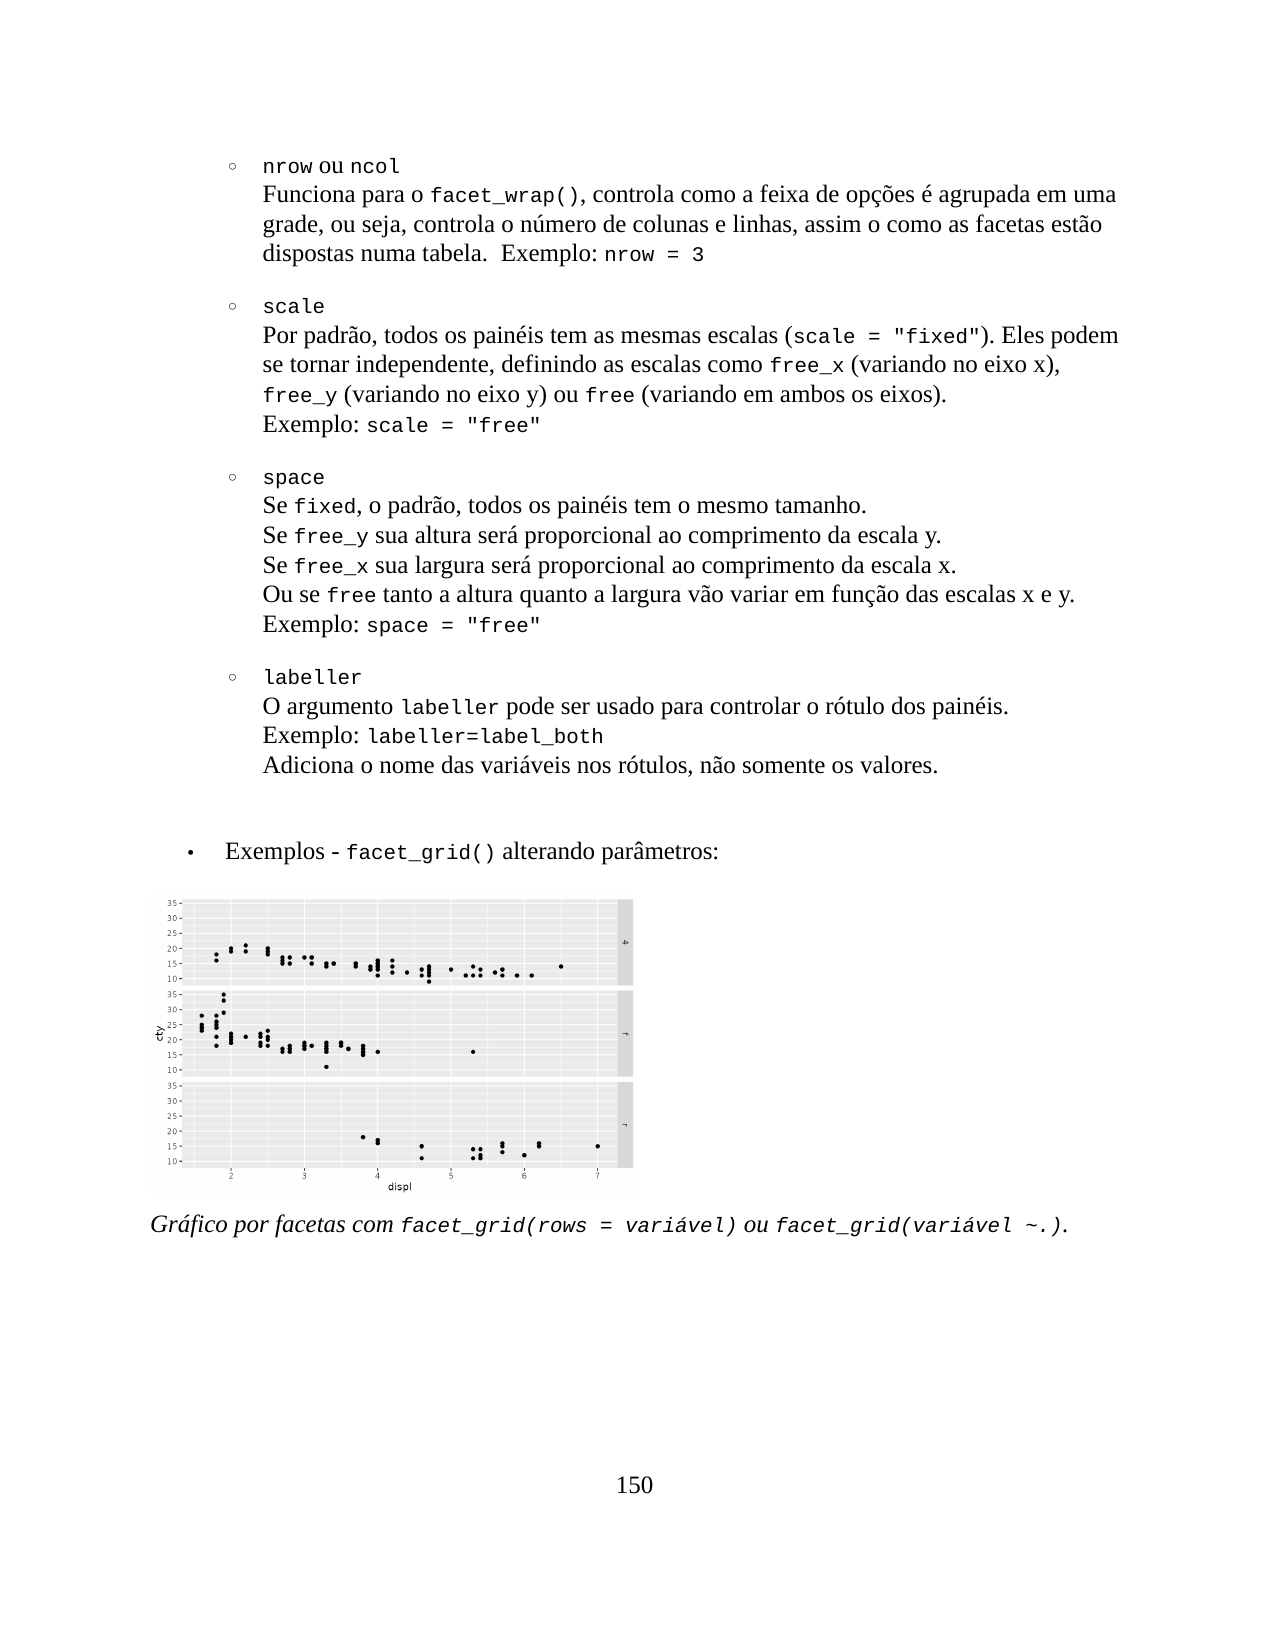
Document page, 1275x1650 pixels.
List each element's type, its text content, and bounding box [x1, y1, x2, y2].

list labeller O argumento labeller pode ser usado para controlar o rótulo dos painéis. Exemplo: labeller=label_both Adiciona o nome das variáveis nos rótulos, não somente os valores. [225, 667, 1125, 808]
list space Se fixed, o padrão, todos os painéis tem o mesmo tamanho. Se free_y sua altura será proporcional ao comprimento da escala y. Se free_x sua largura será proporcional ao comprimento da escala x. Ou se free tanto a altura quanto a largura vão variar em função das escalas x e y. Exemplo: space = "free" [225, 467, 1125, 667]
list nrow ou ncol Funciona para o facet_wrap(), controla como a feixa de opções é agrupada em uma grade, ou seja, controla o número de colunas e linhas, assim o como as facetas estão dispostas numa tabela. Exemplo: nrow = 3 [225, 150, 1125, 296]
list Exemplos - facet_grid() alterando parâmetros: [187, 836, 1125, 895]
picture [150, 894, 638, 1197]
list scale Por padrão, todos os painéis tem as mesmas escalas (scale = "fixed"). Eles podem se tornar independente, definindo as escalas como free_x (variando no eixo x), free_y (variando no eixo y) ou free (variando em ambos os eixos). Exemplo: scale = "free" [225, 296, 1125, 467]
text Gráfico por facetas com facet_grid(rows = variável) ou facet_grid(variável ~.). [150, 1209, 1125, 1238]
